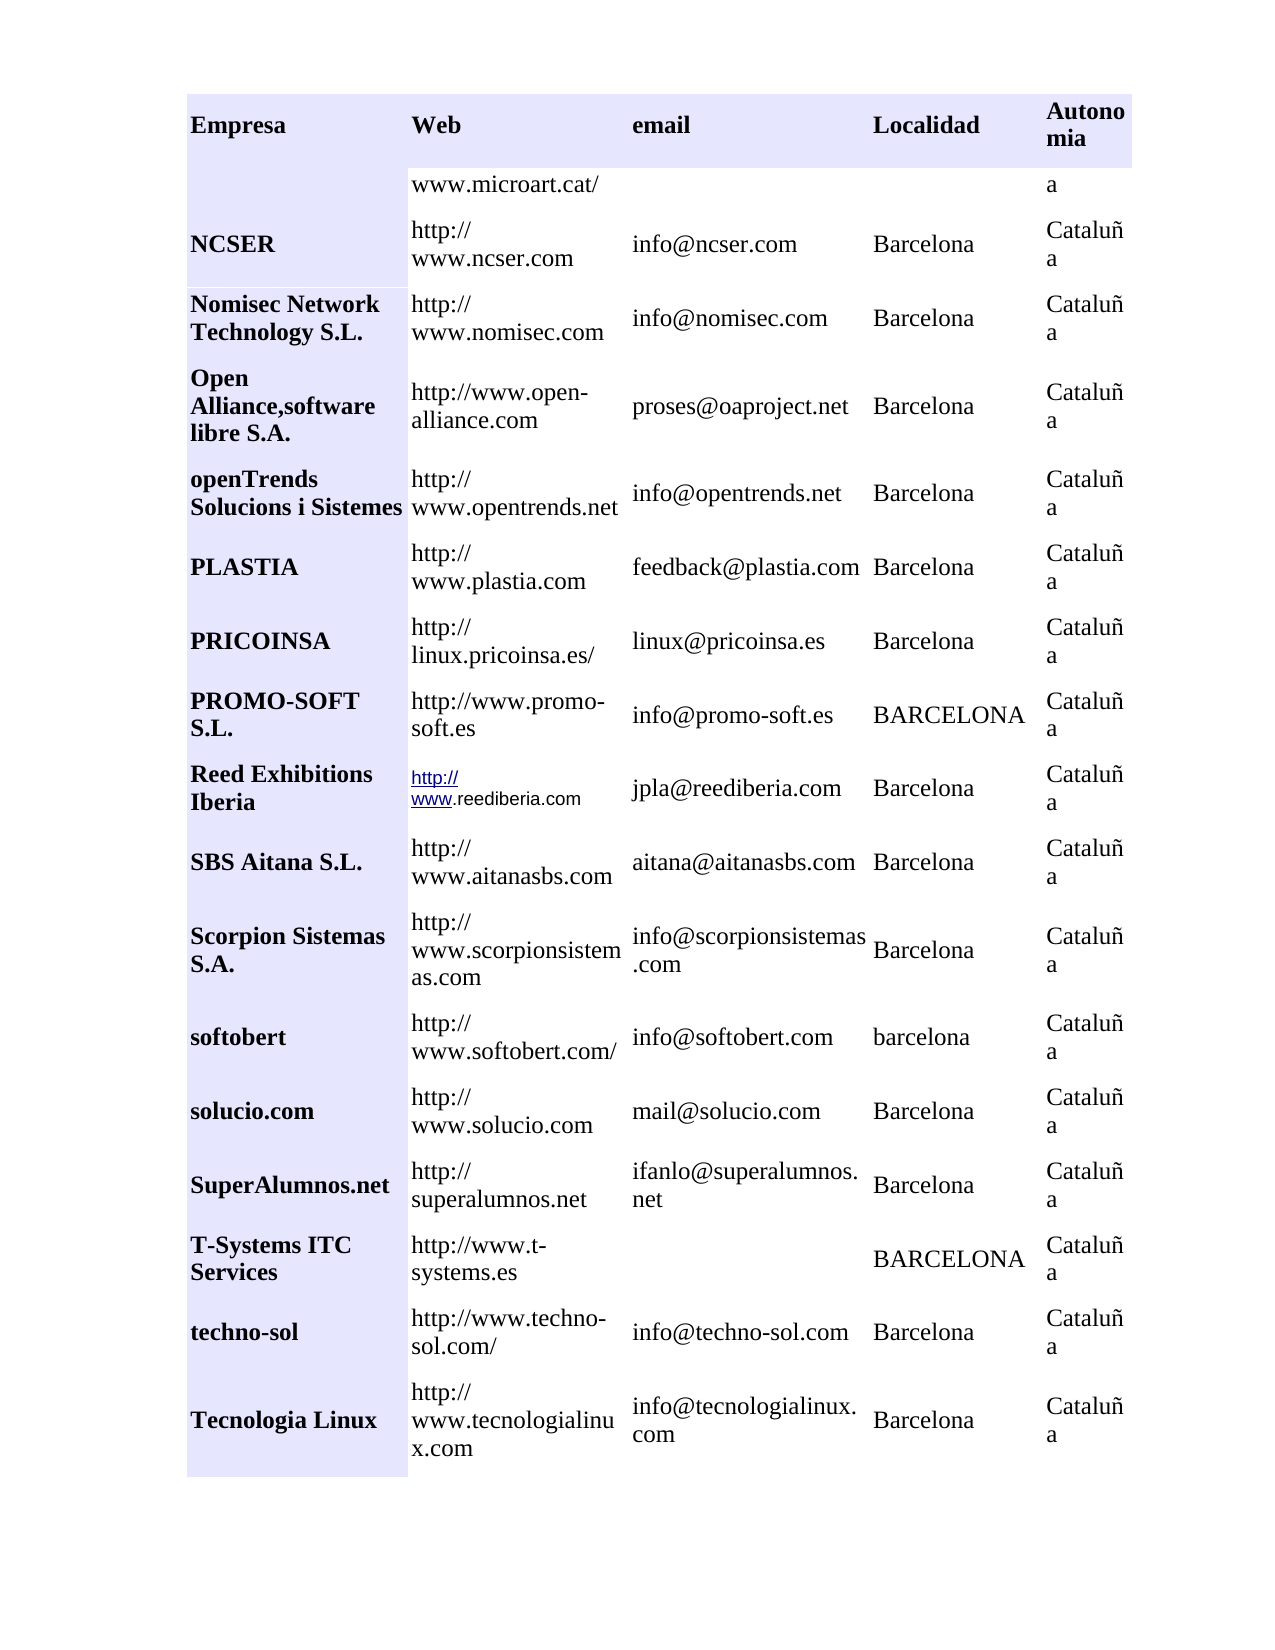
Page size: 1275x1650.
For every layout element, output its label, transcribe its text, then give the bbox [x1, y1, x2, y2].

table_cell info@nomisec.com [629, 288, 870, 361]
table_cell linux@pricoinsa.es [629, 610, 870, 684]
table_cell Cataluña [1043, 1080, 1132, 1154]
table_cell Barcelona [870, 1080, 1043, 1154]
table_cell http://www.reediberia.com [408, 758, 629, 831]
table_cell http://www.aitanasbs.com [408, 831, 629, 905]
table_cell Cataluña [1043, 214, 1132, 287]
table_cell [629, 168, 870, 214]
table_cell feedback@plastia.com [629, 536, 870, 610]
table_cell Nomisec Network Technology S.L. [187, 288, 408, 361]
table_cell PRICOINSA [187, 610, 408, 684]
table_cell proses@oaproject.net [629, 361, 870, 463]
table_cell Cataluña [1043, 361, 1132, 463]
table_cell Barcelona [870, 536, 1043, 610]
table_cell techno-sol [187, 1302, 408, 1375]
table_cell info@opentrends.net [629, 463, 870, 536]
table_cell http://www.nomisec.com [408, 288, 629, 361]
table_cell Cataluña [1043, 463, 1132, 536]
table_cell info@tecnologialinux.com [629, 1375, 870, 1477]
table_cell info@techno-sol.com [629, 1302, 870, 1375]
table_cell Scorpion Sistemas S.A. [187, 905, 408, 1007]
table_cell http://www.open-alliance.com [408, 361, 629, 463]
table_cell BARCELONA [870, 1228, 1043, 1302]
table_cell http://www.ncser.com [408, 214, 629, 287]
table_cell www.microart.cat/ [408, 168, 629, 214]
table_cell http://www.solucio.com [408, 1080, 629, 1154]
table_cell PROMO-SOFT S.L. [187, 684, 408, 758]
table_cell Reed Exhibitions Iberia [187, 758, 408, 831]
table_cell http://linux.pricoinsa.es/ [408, 610, 629, 684]
table_cell BARCELONA [870, 684, 1043, 758]
table_cell aitana@aitanasbs.com [629, 831, 870, 905]
table_cell NCSER [187, 214, 408, 287]
table_cell Barcelona [870, 610, 1043, 684]
table_cell Cataluña [1043, 758, 1132, 831]
table_header Empresa [187, 94, 408, 168]
table_cell [629, 1228, 870, 1302]
table_cell Cataluña [1043, 610, 1132, 684]
table_header Web [408, 94, 629, 168]
table_cell http://www.t-systems.es [408, 1228, 629, 1302]
table_cell mail@solucio.com [629, 1080, 870, 1154]
table_header Autonomia [1043, 94, 1132, 168]
table_cell Cataluña [1043, 905, 1132, 1007]
table_cell solucio.com [187, 1080, 408, 1154]
table_cell Barcelona [870, 1375, 1043, 1477]
table_cell [187, 168, 408, 214]
table_cell info@scorpionsistemas.com [629, 905, 870, 1007]
table_cell http://www.scorpionsistemas.com [408, 905, 629, 1007]
table_cell Barcelona [870, 214, 1043, 287]
table_cell PLASTIA [187, 536, 408, 610]
table_cell Cataluña [1043, 831, 1132, 905]
table_cell info@ncser.com [629, 214, 870, 287]
table_cell Open Alliance,software libre S.A. [187, 361, 408, 463]
table_cell Cataluña [1043, 684, 1132, 758]
table_cell [870, 168, 1043, 214]
table_cell Cataluña [1043, 1154, 1132, 1228]
table_cell barcelona [870, 1007, 1043, 1080]
table_header Localidad [870, 94, 1043, 168]
table_cell Barcelona [870, 288, 1043, 361]
table_cell http://www.plastia.com [408, 536, 629, 610]
table_cell Tecnologia Linux [187, 1375, 408, 1477]
table_cell a [1043, 168, 1132, 214]
table_cell Cataluña [1043, 1302, 1132, 1375]
table_cell http://superalumnos.net [408, 1154, 629, 1228]
table_header email [629, 94, 870, 168]
table_cell T-Systems ITC Services [187, 1228, 408, 1302]
table_cell http://www.softobert.com/ [408, 1007, 629, 1080]
table_cell Cataluña [1043, 1228, 1132, 1302]
table_cell Cataluña [1043, 1375, 1132, 1477]
table_cell http://www.techno-sol.com/ [408, 1302, 629, 1375]
table_cell Barcelona [870, 1154, 1043, 1228]
table_cell Barcelona [870, 1302, 1043, 1375]
table_cell openTrends Solucions i Sistemes [187, 463, 408, 536]
table_cell Barcelona [870, 463, 1043, 536]
table_cell Barcelona [870, 758, 1043, 831]
table_cell info@promo-soft.es [629, 684, 870, 758]
table_cell http://www.opentrends.net [408, 463, 629, 536]
table_cell softobert [187, 1007, 408, 1080]
table_cell Cataluña [1043, 536, 1132, 610]
table_cell ifanlo@superalumnos.net [629, 1154, 870, 1228]
table_cell http://www.promo-soft.es [408, 684, 629, 758]
table_cell Cataluña [1043, 1007, 1132, 1080]
table_cell http://www.tecnologialinux.com [408, 1375, 629, 1477]
table_cell Barcelona [870, 905, 1043, 1007]
table_cell SuperAlumnos.net [187, 1154, 408, 1228]
table_cell Barcelona [870, 831, 1043, 905]
table_cell Cataluña [1043, 288, 1132, 361]
table_cell info@softobert.com [629, 1007, 870, 1080]
table_cell jpla@reediberia.com [629, 758, 870, 831]
table_cell Barcelona [870, 361, 1043, 463]
table_cell SBS Aitana S.L. [187, 831, 408, 905]
